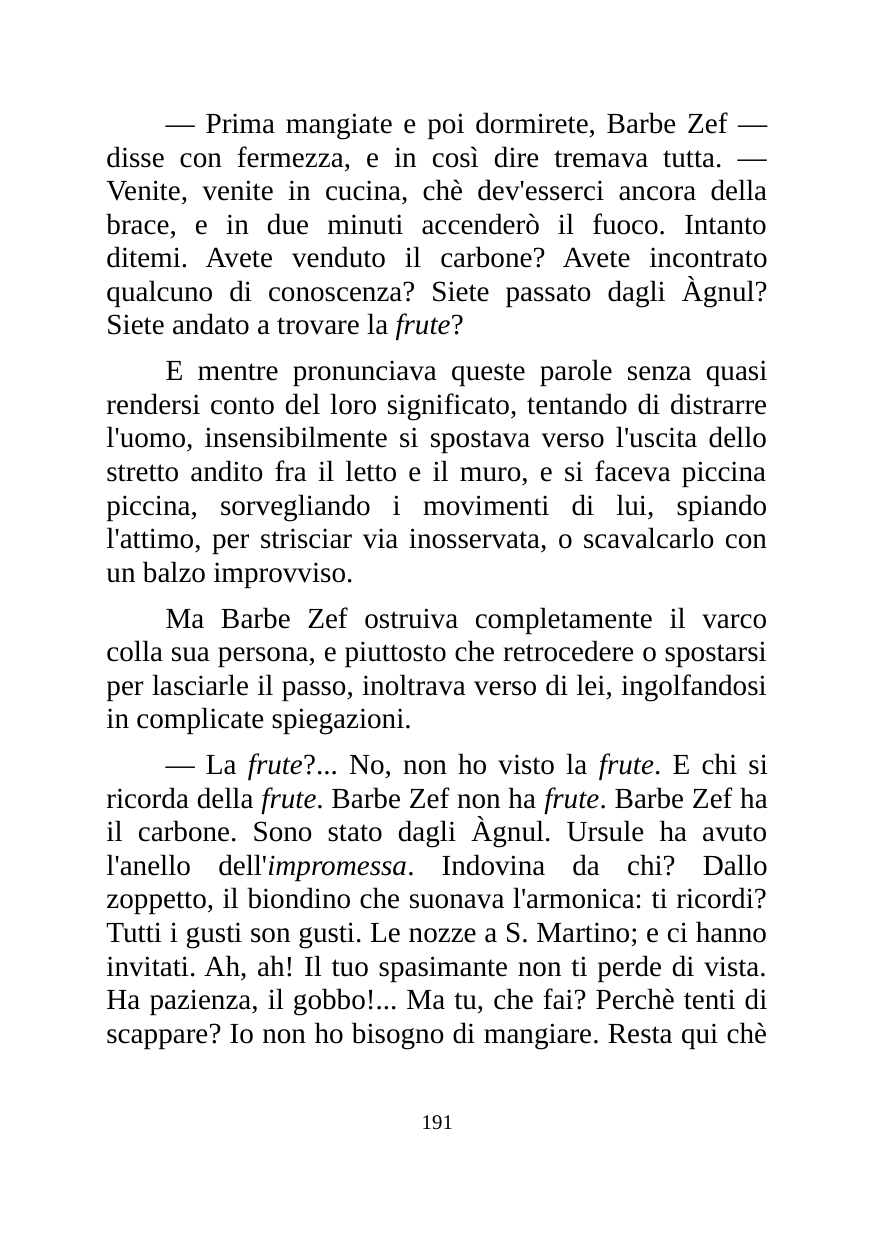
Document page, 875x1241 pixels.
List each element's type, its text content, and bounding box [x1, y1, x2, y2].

text — La frute?... No, non ho visto la frute. E chi si ricorda della frute. Barbe Zef non ha frute. Barbe Zef ha il carbone. Sono stato dagli Àgnul. Ursule ha avuto l'anello dell'impromessa. Indovina da chi? Dallo zoppetto, il biondino che suonava l'armonica: ti ricordi? Tutti i gusti son gusti. Le nozze a S. Martino; e ci hanno invitati. Ah, ah! Il tuo spasimante non ti perde di vista. Ha pazienza, il gobbo!... Ma tu, che fai? Perchè tenti di scappare? Io non ho bisogno di mangiare. Resta qui chè [106, 747, 768, 1049]
text E mentre pronunciava queste parole senza quasi rendersi conto del loro significato, tentando di distrarre l'uomo, insensibilmente si spostava verso l'uscita dello stretto andito fra il letto e il muro, e si faceva piccina piccina, sorvegliando i movimenti di lui, spiando l'attimo, per strisciar via inosservata, o scavalcarlo con un balzo improvviso. [106, 353, 768, 588]
text Ma Barbe Zef ostruiva completamente il varco colla sua persona, e piuttosto che retrocedere o spostarsi per lasciarle il passo, inoltrava verso di lei, ingolfandosi in complicate spiegazioni. [106, 601, 768, 735]
text — Prima mangiate e poi dormirete, Barbe Zef — disse con fermezza, e in così dire tremava tutta. — Venite, venite in cucina, chè dev'esserci ancora della brace, e in due minuti accenderò il fuoco. Intanto ditemi. Avete venduto il carbone? Avete incontrato qualcuno di conoscenza? Siete passato dagli Àgnul? Siete andato a trovare la frute? [106, 106, 768, 341]
